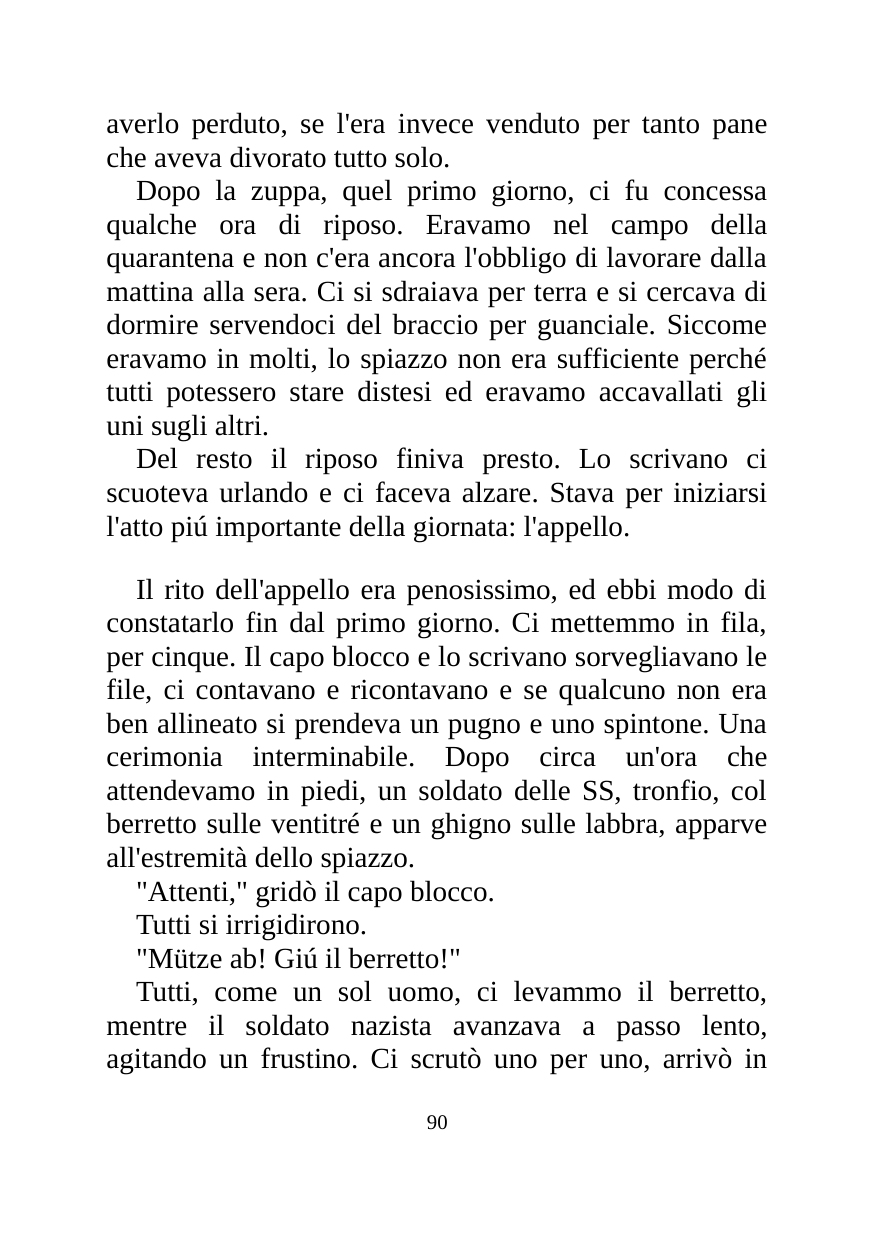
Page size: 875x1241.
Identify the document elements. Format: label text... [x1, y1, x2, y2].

text Tutti, come un sol uomo, ci levammo il berretto, mentre il soldato nazista avanzava a passo lento, agitando un frustino. Ci scrutò uno per uno, arrivò in [106, 974, 768, 1075]
text "Mütze ab! Giú il berretto!" [106, 941, 768, 974]
text Del resto il riposo finiva presto. Lo scrivano ci scuoteva urlando e ci faceva alzare. Stava per iniziarsi l'atto piú importante della giornata: l'appello. [106, 442, 768, 542]
text "Attenti," gridò il capo blocco. [106, 874, 768, 907]
text Tutti si irrigidirono. [106, 907, 768, 941]
text averlo perduto, se l'era invece venduto per tanto pane che aveva divorato tutto solo. [106, 106, 768, 173]
text Il rito dell'appello era penosissimo, ed ebbi modo di constatarlo fin dal primo giorno. Ci mettemmo in fila, per cinque. Il capo blocco e lo scrivano sorvegliavano le file, ci contavano e ricontavano e se qualcuno non era ben allineato si prendeva un pugno e uno spintone. Una cerimonia interminabile. Dopo circa un'ora che attendevamo in piedi, un soldato delle SS, tronfio, col berretto sulle ventitré e un ghigno sulle labbra, apparve all'estremità dello spiazzo. [106, 572, 768, 874]
text Dopo la zuppa, quel primo giorno, ci fu concessa qualche ora di riposo. Eravamo nel campo della quarantena e non c'era ancora l'obbligo di lavorare dalla mattina alla sera. Ci si sdraiava per terra e si cercava di dormire servendoci del braccio per guanciale. Siccome eravamo in molti, lo spiazzo non era sufficiente perché tutti potessero stare distesi ed eravamo accavallati gli uni sugli altri. [106, 173, 768, 442]
